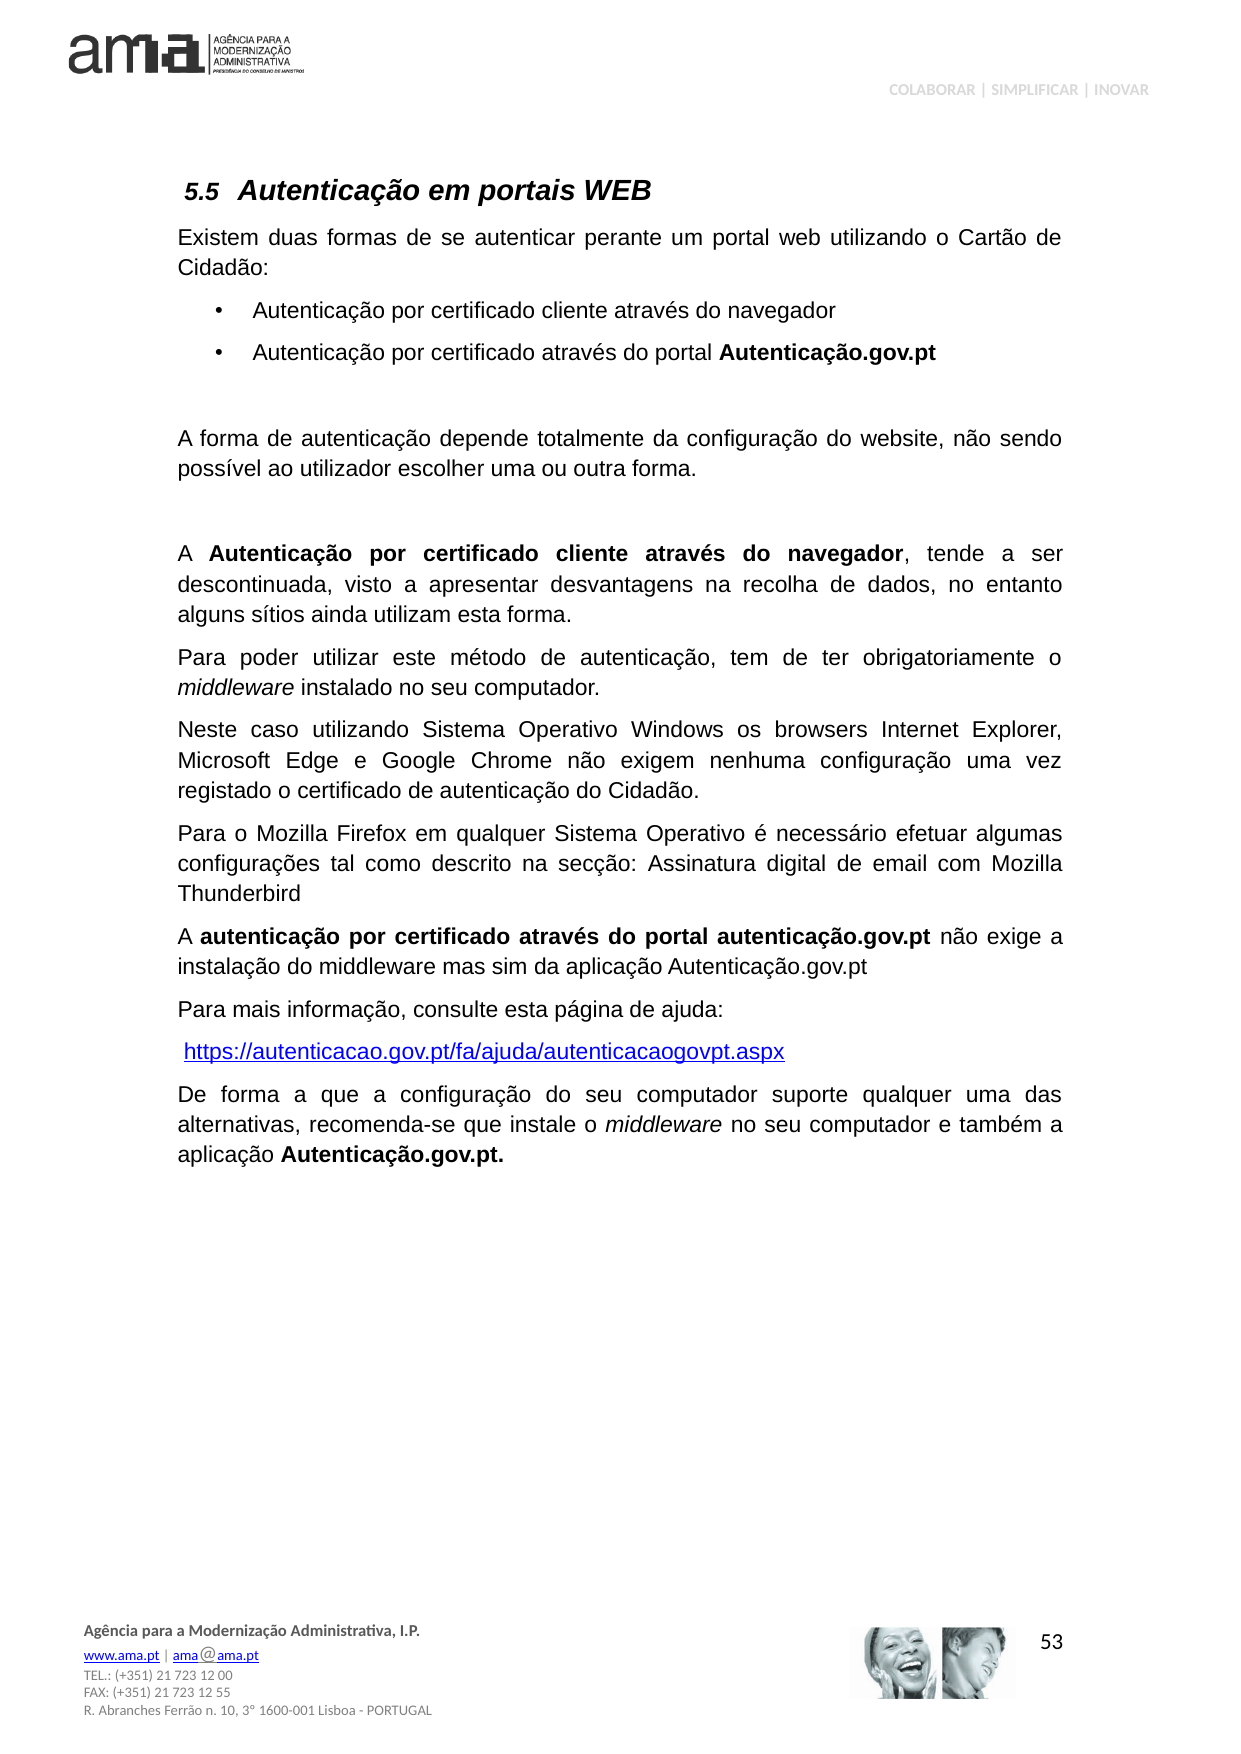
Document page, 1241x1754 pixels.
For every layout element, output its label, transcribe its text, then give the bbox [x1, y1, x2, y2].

text Para poder utilizar este método de autenticação, tem de ter obrigatoriamente o middleware instalado no seu computador. [177, 643, 1063, 700]
text A autenticação por certificado através do portal autenticação.gov.pt não exige a instalação do middleware mas sim da aplicação Autenticação.gov.pt [177, 923, 1063, 979]
text Para o Mozilla Firefox em qualquer Sistema Operativo é necessário efetuar algumas configurações tal como descrito na secção: Assinatura digital de email com Mozilla Thunderbird [177, 819, 1063, 906]
text https://autenticacao.gov.pt/fa/ajuda/autenticacaogovpt.aspx [177, 1038, 1063, 1064]
text Existem duas formas de se autenticar perante um portal web utilizando o Cartão de Cidadão: [177, 224, 1063, 280]
text Para mais informação, consulte esta página de ajuda: [177, 996, 1063, 1022]
text A forma de autenticação depende totalmente da configuração do website, não sendo possível ao utilizador escolher uma ou outra forma. [177, 425, 1063, 481]
list Autenticação por certificado cliente através do navegador [215, 297, 1063, 323]
picture [68, 34, 304, 75]
subtitle Autenticação em portais WEB [177, 173, 1063, 206]
text De forma a que a configuração do seu computador suporte qualquer uma das alternativas, recomenda-se que instale o middleware no seu computador e também a aplicação Autenticação.gov.pt. [177, 1081, 1063, 1168]
list Autenticação por certificado através do portal Autenticação.gov.pt [215, 339, 1063, 366]
text A Autenticação por certificado cliente através do navegador, tende a ser descontinuada, visto a apresentar desvantagens na recolha de dados, no entanto alguns sítios ainda utilizam esta forma. [177, 540, 1063, 627]
text Neste caso utilizando Sistema Operativo Windows os browsers Internet Explorer, Microsoft Edge e Google Chrome não exigem nenhuma configuração uma vez registado o certificado de autenticação do Cidadão. [177, 716, 1063, 803]
picture [849, 1627, 1017, 1699]
